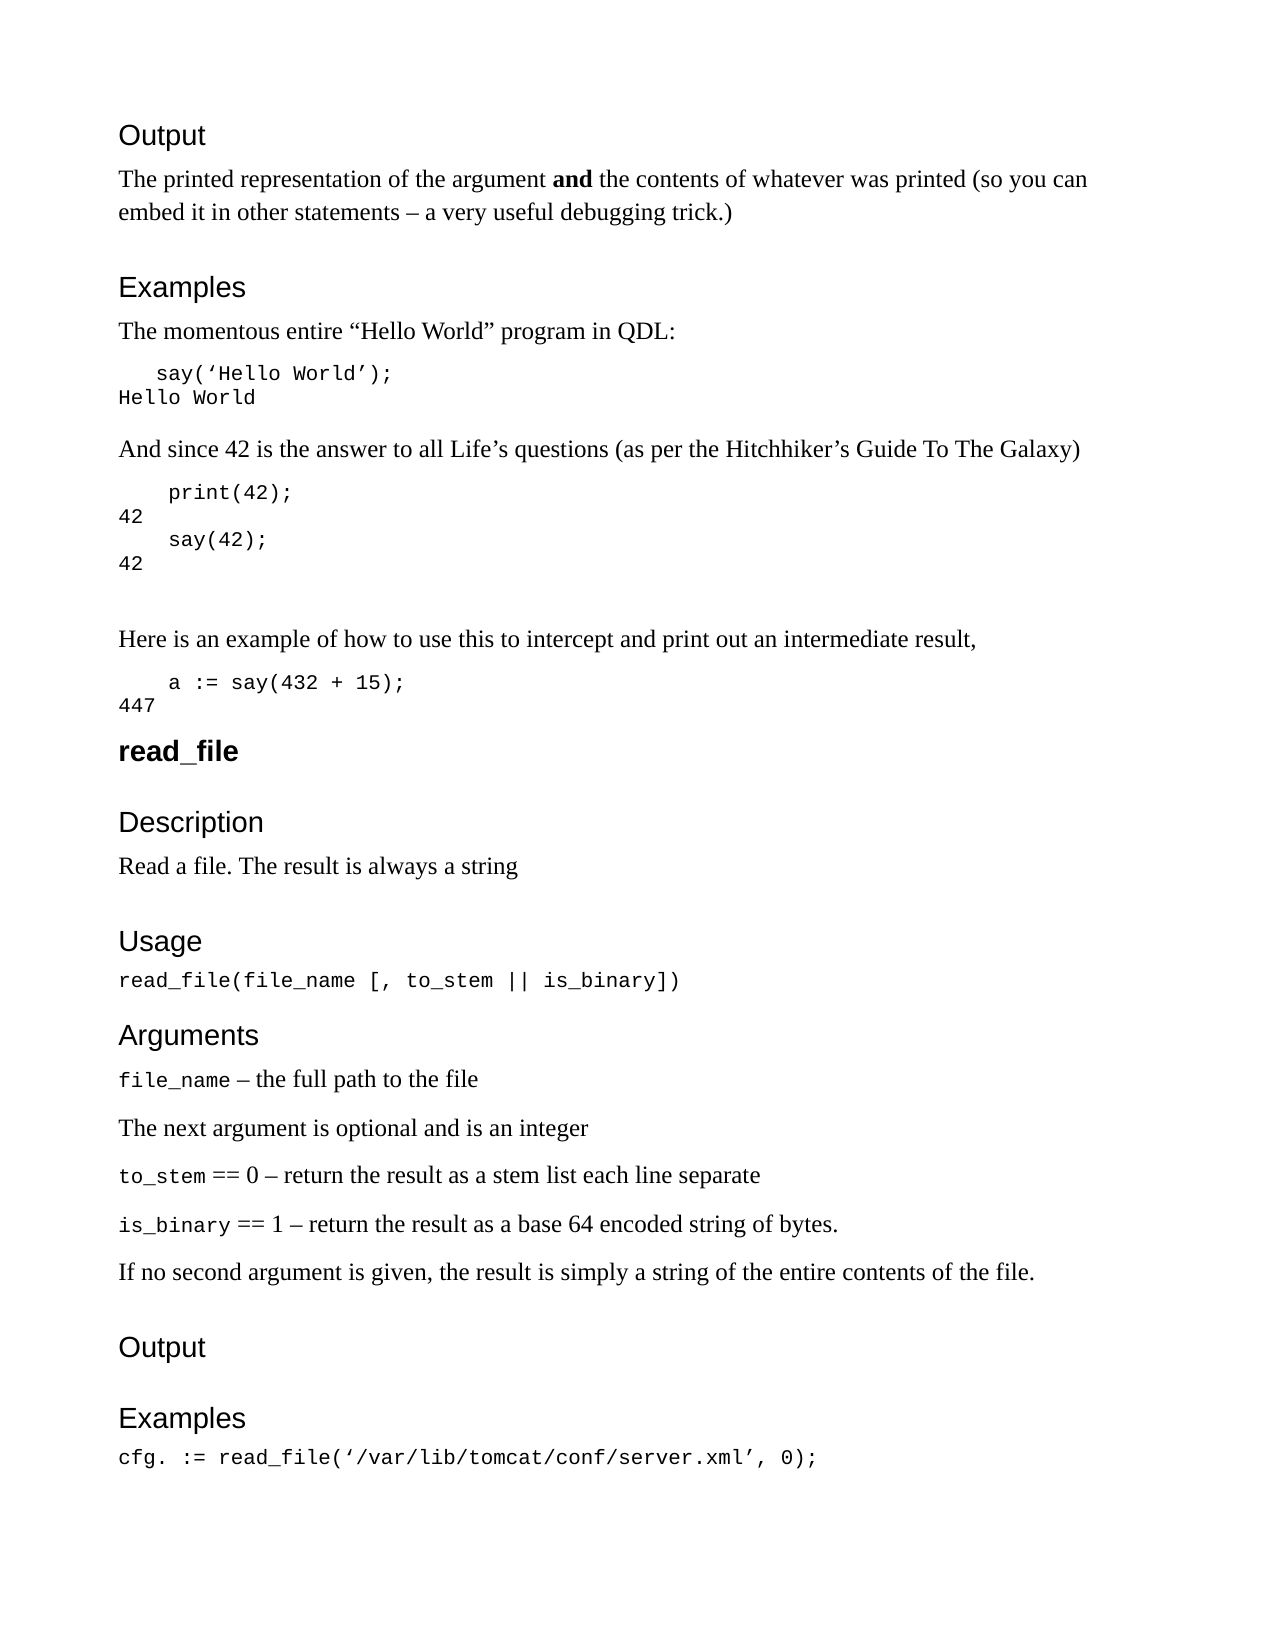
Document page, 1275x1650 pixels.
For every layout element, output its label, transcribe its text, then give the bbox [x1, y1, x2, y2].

text cfg. := read_file(‘/var/lib/tomcat/conf/server.xml’, 0); [118, 1447, 1157, 1471]
subtitle Usage [118, 923, 1157, 957]
text The momentous entire “Hello World” program in QDL: [118, 316, 1157, 344]
text 42 [118, 506, 1157, 529]
text The printed representation of the argument and the contents of whatever was printed (so you can embed it in other statements – a very useful debugging trick.) [118, 164, 1157, 226]
subtitle Output [118, 1330, 1157, 1364]
text 447 [118, 695, 1157, 719]
text And since 42 is the answer to all Life’s questions (as per the Hitchhiker’s Guide To The Galaxy) [118, 434, 1157, 463]
subtitle Description [118, 805, 1157, 838]
text is_binary == 1 – return the result as a base 64 encoded string of bytes. [118, 1209, 1157, 1238]
text 42 [118, 553, 1157, 577]
subtitle Arguments [118, 1018, 1157, 1052]
text print(42); [118, 482, 1157, 506]
text say(‘Hello World’); [118, 363, 1157, 387]
text file_name – the full path to the file [118, 1064, 1157, 1094]
text The next argument is optional and is an integer [118, 1113, 1157, 1142]
subtitle Examples [118, 1401, 1157, 1435]
text If no second argument is given, the result is simply a string of the entire contents of the file. [118, 1257, 1157, 1286]
text say(42); [118, 529, 1157, 553]
text a := say(432 + 15); [118, 672, 1157, 695]
text to_stem == 0 – return the result as a stem list each line separate [118, 1160, 1157, 1190]
text Hello World [118, 387, 1157, 411]
subtitle Examples [118, 270, 1157, 303]
subtitle read_file [118, 734, 1157, 767]
text Here is an example of how to use this to intercept and print out an intermediate result, [118, 624, 1157, 653]
text Read a file. The result is always a string [118, 851, 1157, 880]
subtitle Output [118, 118, 1157, 152]
text read_file(file_name [, to_stem || is_binary]) [118, 969, 1157, 993]
